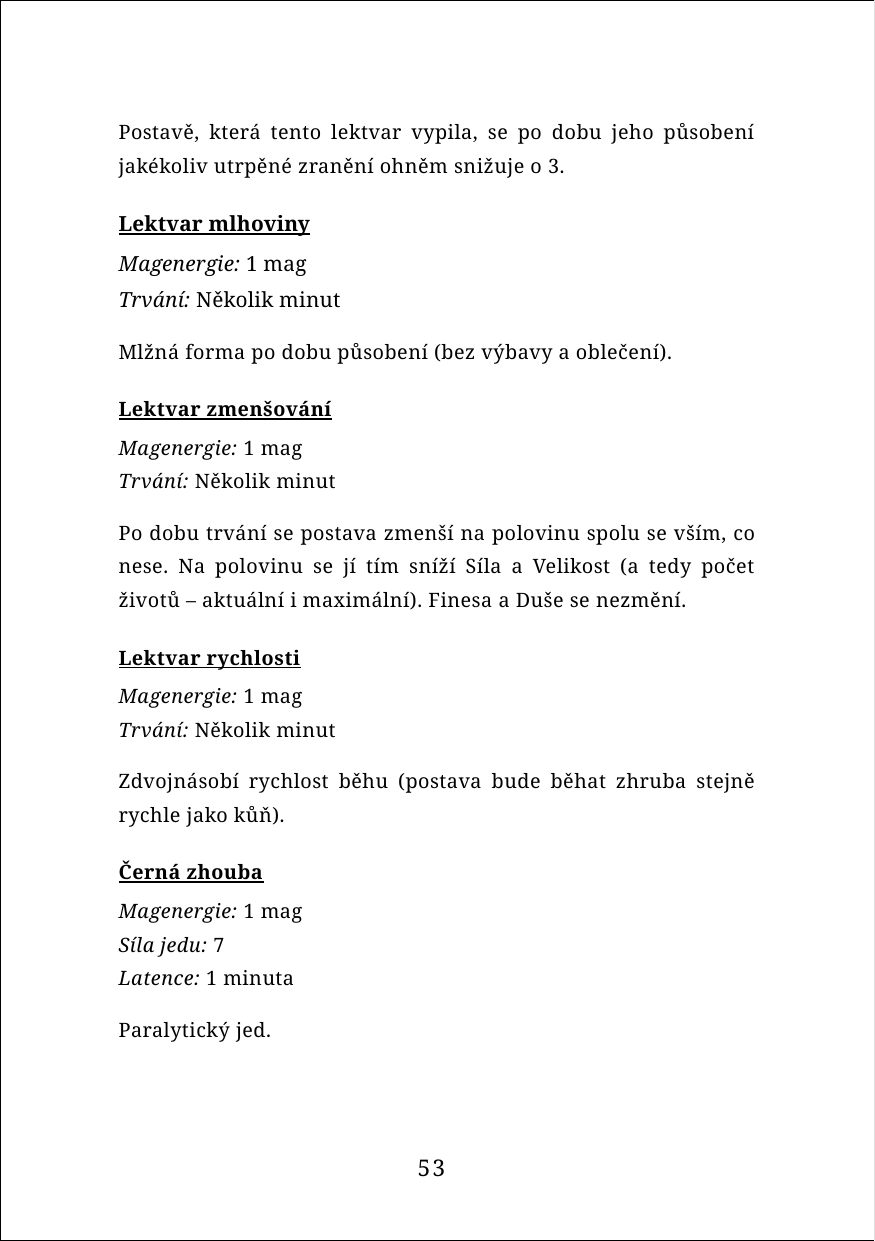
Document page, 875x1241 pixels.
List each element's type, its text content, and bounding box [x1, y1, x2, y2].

text Magenergie: 1 mag Trvání: Několik minut [118, 434, 756, 495]
text Magenergie: 1 mag Síla jedu: 7 Latence: 1 minuta [118, 897, 756, 991]
text Postavě, která tento lektvar vypila, se po dobu jeho působení jakékoliv utrpěné zranění ohněm snižuje o 3. [118, 118, 756, 179]
subtitle Lektvar zmenšování [118, 395, 756, 422]
subtitle Lektvar mlhoviny [118, 209, 756, 238]
subtitle Lektvar rychlosti [118, 644, 756, 671]
text Zdvojnásobí rychlost běhu (postava bude běhat zhruba stejně rychle jako kůň). [118, 767, 756, 828]
text Paralytický jed. [118, 1016, 756, 1043]
text Po dobu trvání se postava zmenší na polovinu spolu se vším, co nese. Na polovinu se jí tím sníží Síla a Velikost (a tedy počet životů – aktuální i maximální). Finesa a Duše se nezmění. [118, 519, 756, 613]
text Mlžná forma po dobu působení (bez výbavy a oblečení). [118, 338, 756, 365]
subtitle Černá zhouba [118, 858, 756, 885]
text Magenergie: 1 mag Trvání: Několik minut [118, 682, 756, 743]
text Magenergie: 1 mag Trvání: Několik minut [118, 249, 756, 313]
